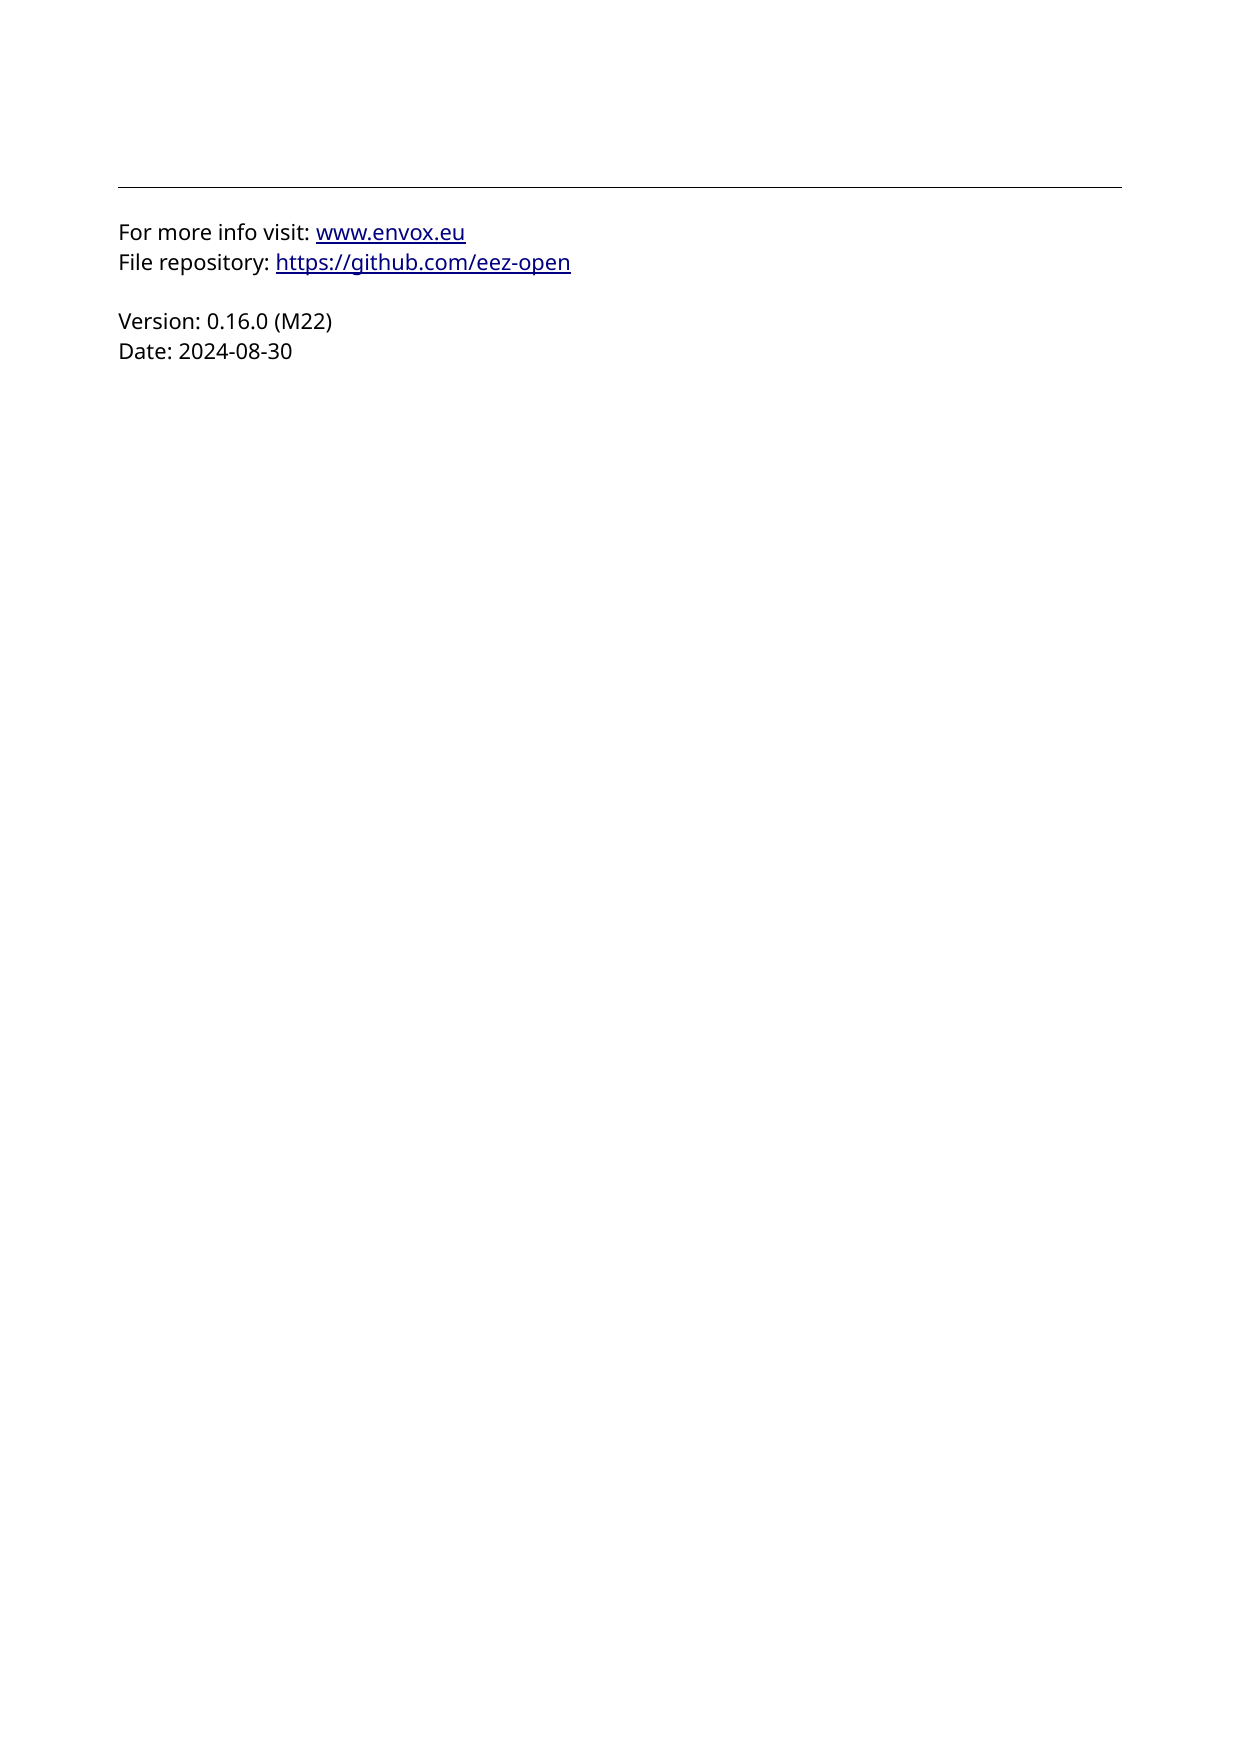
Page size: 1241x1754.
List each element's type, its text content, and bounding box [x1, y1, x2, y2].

text For more info visit: www.envox.eu [118, 217, 1122, 247]
text Date: 2024-08-30 [118, 336, 1122, 366]
text File repository: https://github.com/eez-open [118, 247, 1122, 276]
text Version: 0.16.0 (M22) [118, 306, 1122, 336]
